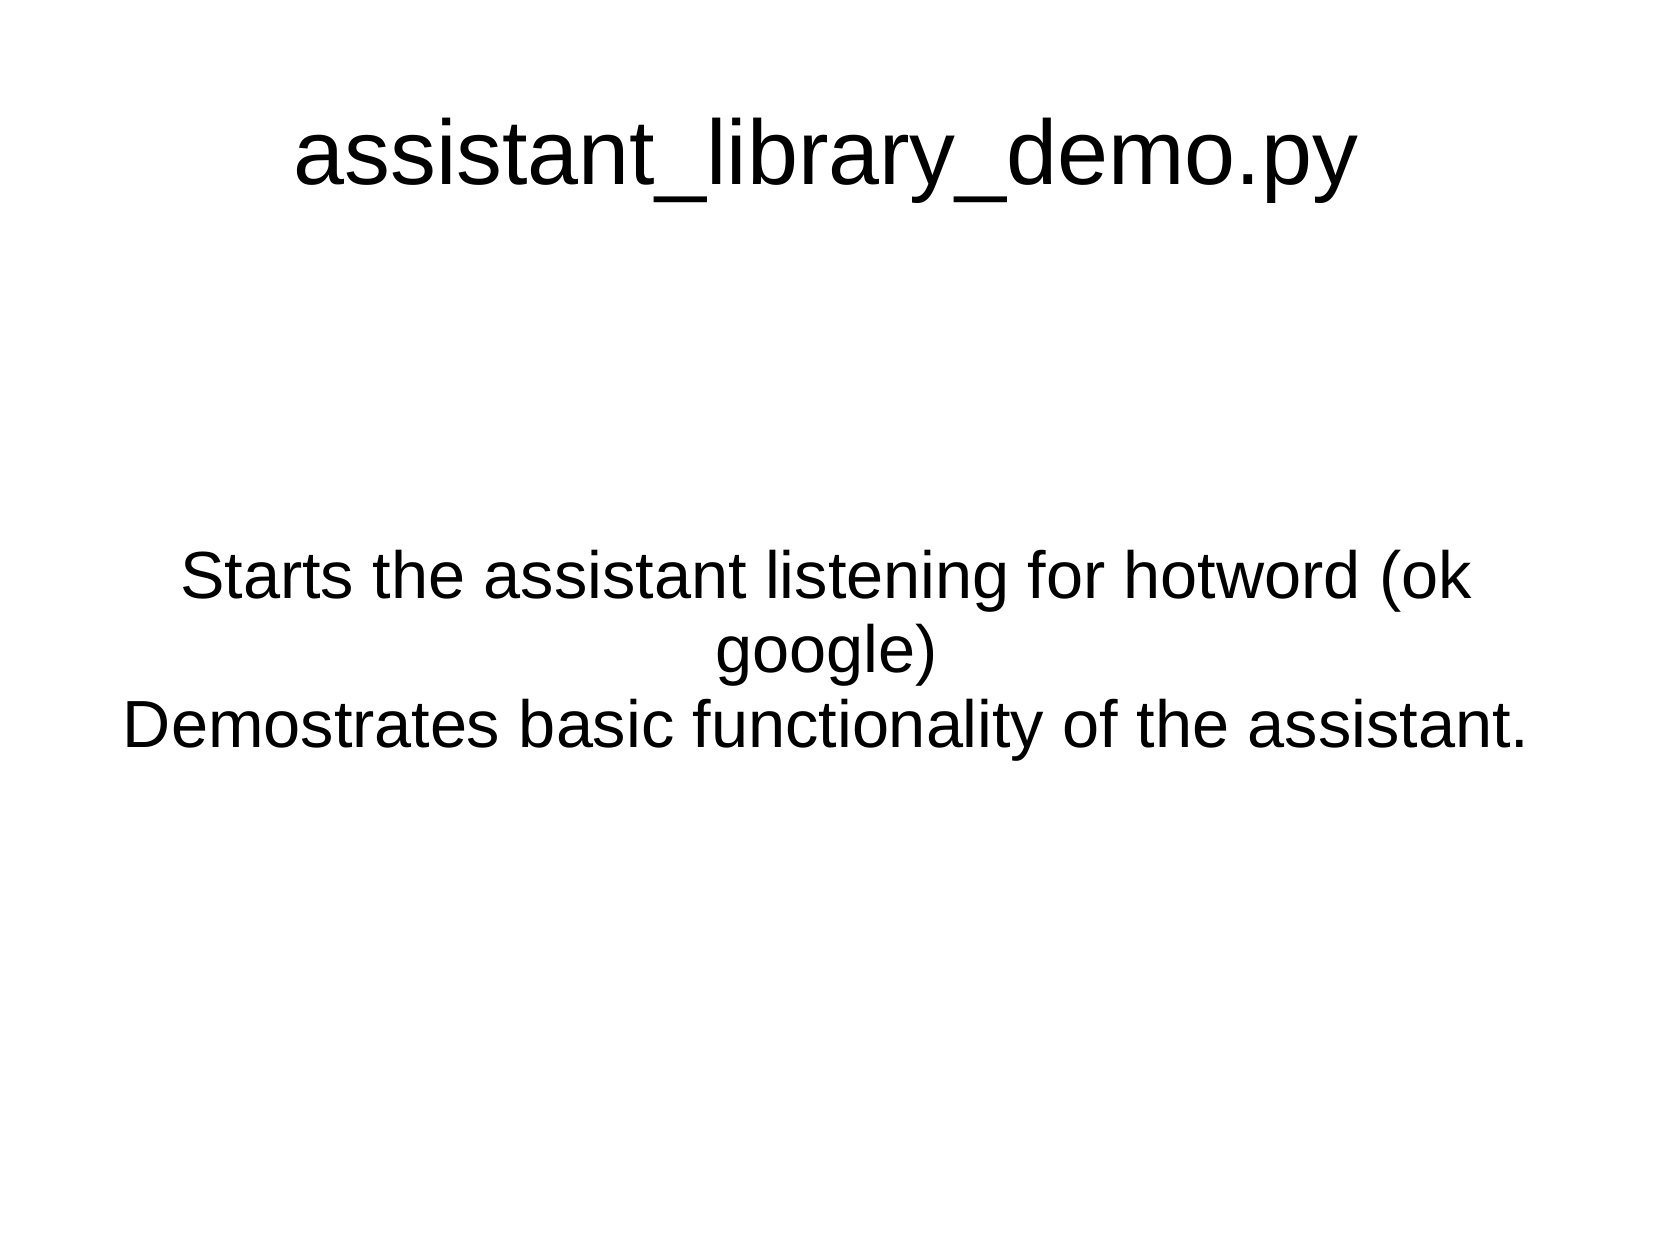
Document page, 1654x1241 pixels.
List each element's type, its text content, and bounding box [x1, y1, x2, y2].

title assistant_library_demo.py [82, 49, 1571, 257]
subtitle Starts the assistant listening for hotword (ok google) Demostrates basic functionality of the assistant. [82, 290, 1571, 1010]
